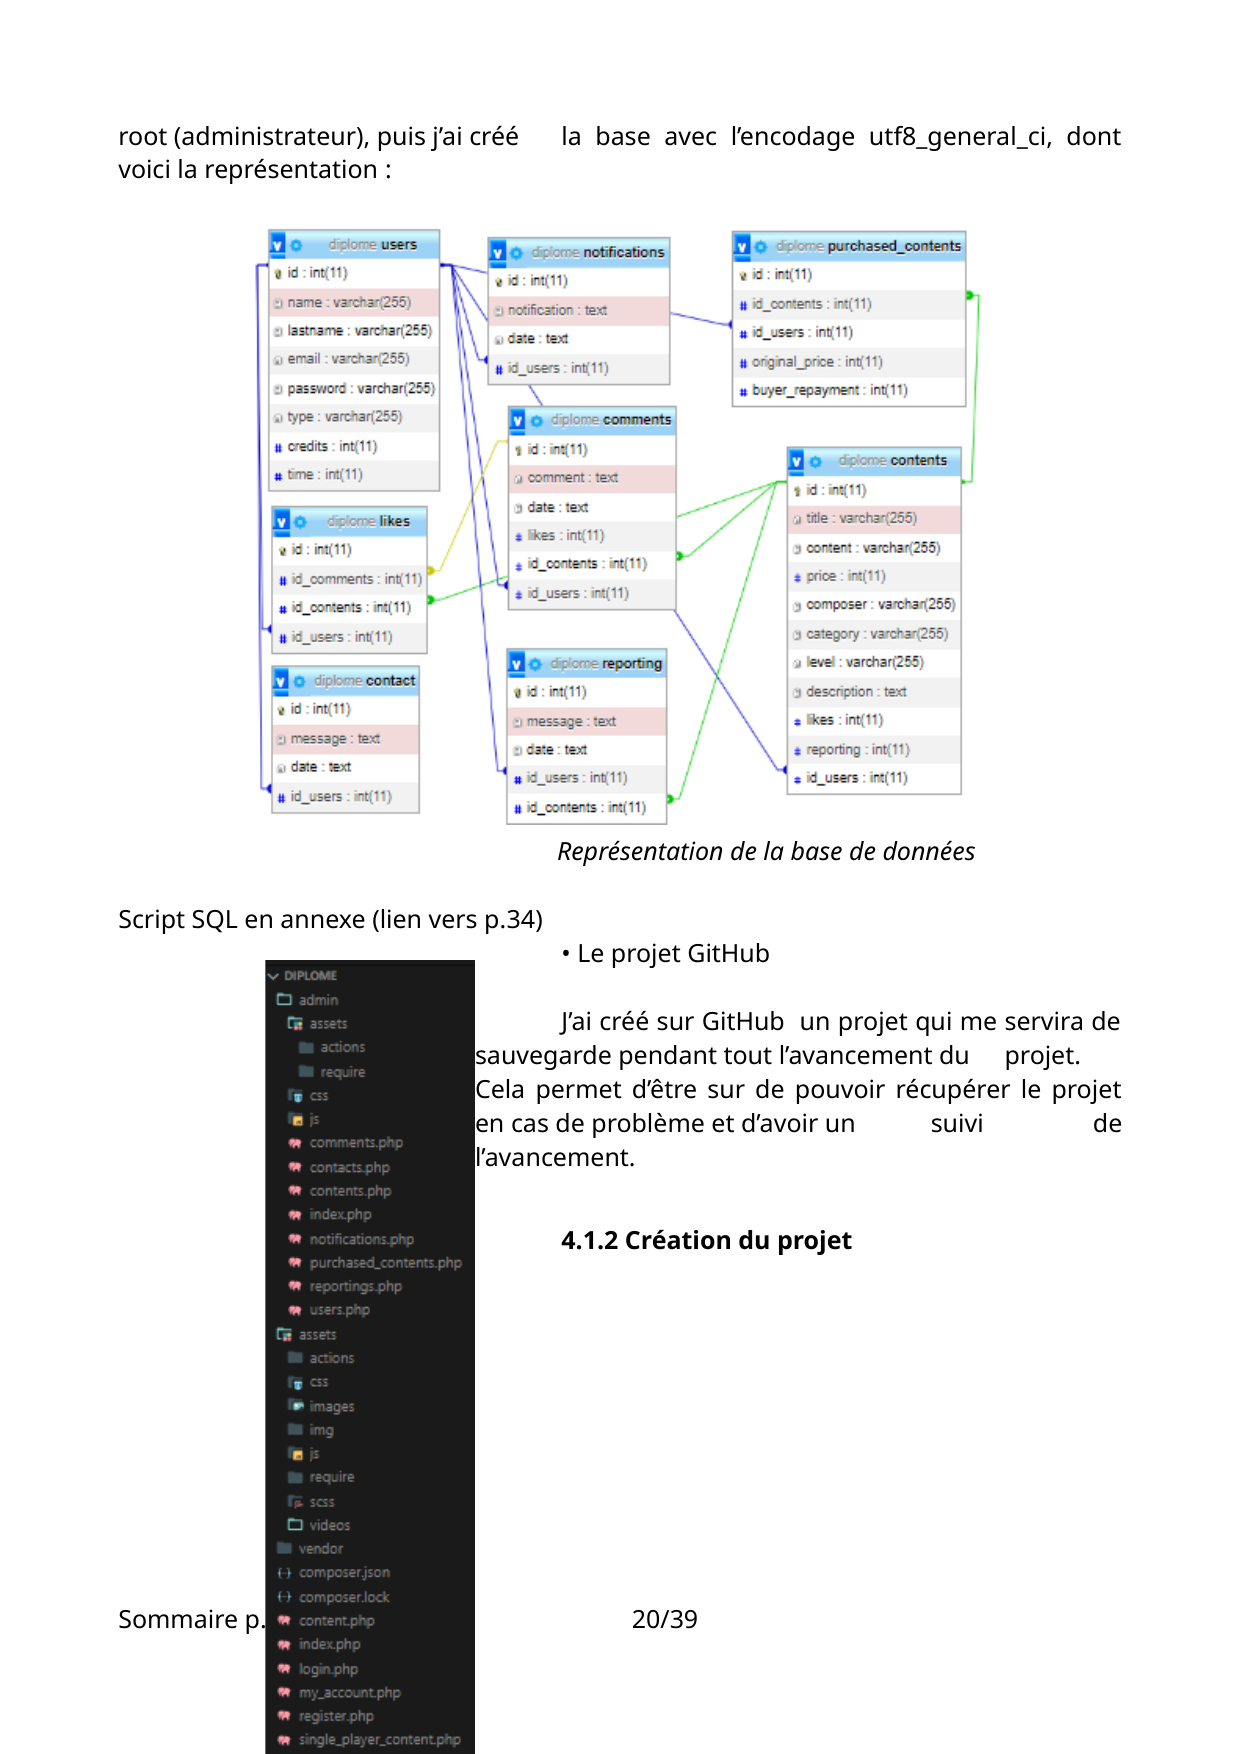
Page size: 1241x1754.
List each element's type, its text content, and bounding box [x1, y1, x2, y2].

text Script SQL en annexe (lien vers p.30) [118, 902, 1122, 936]
picture [248, 220, 992, 825]
picture [265, 960, 475, 1754]
subtitle 4.1.2 Création du projet [475, 1223, 1122, 1257]
text • Le projet GitHub [118, 936, 1122, 970]
text root (administrateur), puis j’ai créé la base avec l’encodage utf8_general_ci, dont voici la représentation : [118, 118, 1122, 186]
subtitle [118, 1223, 265, 1257]
text [118, 1004, 265, 1174]
text J’ai créé sur GitHub un projet qui me servira de sauvegarde pendant tout l’avancement du projet. Cela permet d’être sur de pouvoir récupérer le projet en cas de problème et d’avoir un suivi de l’avancement. [475, 1004, 1122, 1174]
text Représentation de la base de données [118, 834, 1122, 867]
